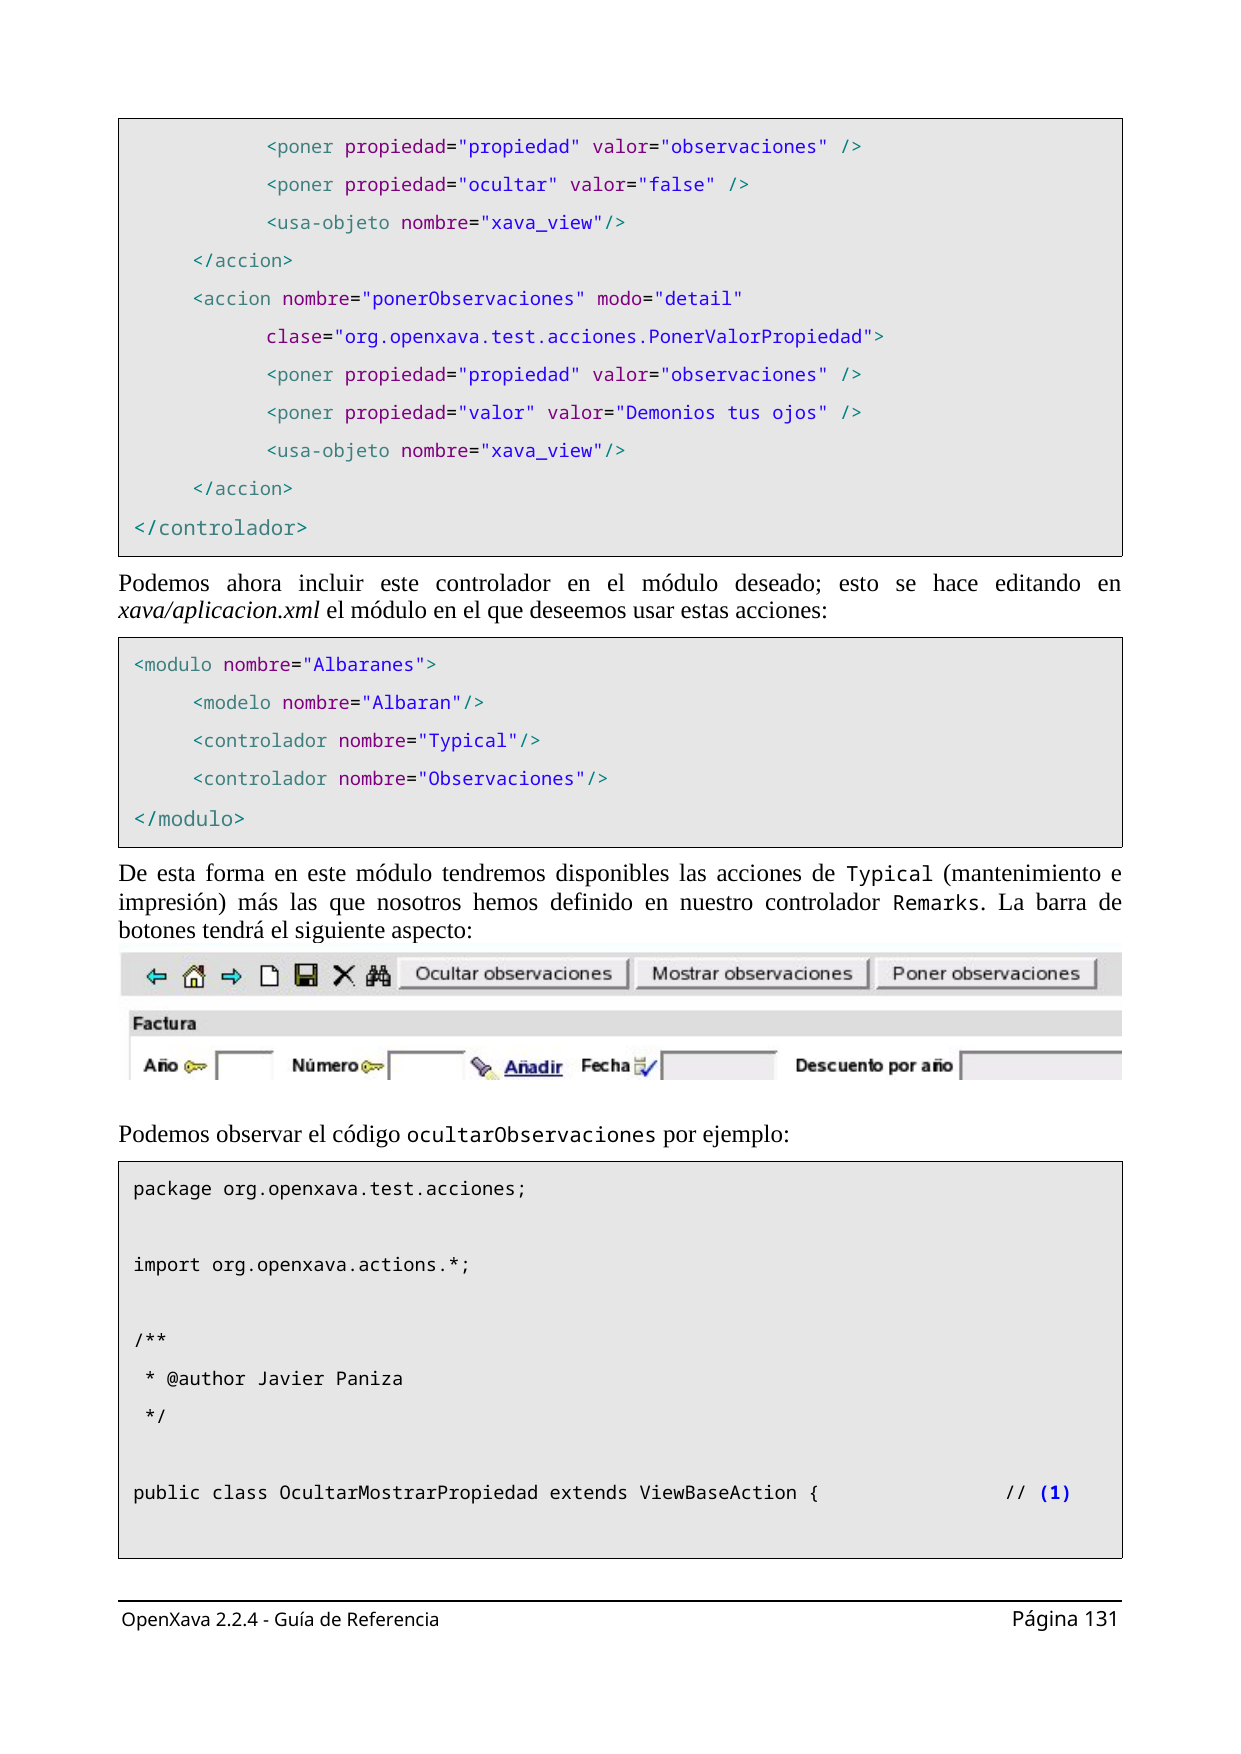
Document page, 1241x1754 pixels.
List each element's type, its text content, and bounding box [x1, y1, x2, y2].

text <poner propiedad="propiedad" valor="observaciones" /> [119, 346, 1122, 384]
text * @author Javier Paniza [119, 1351, 1122, 1389]
text De esta forma en este módulo tendremos disponibles las acciones de Typical (mantenimiento e impresión) más las que nosotros hemos definido en nuestro controlador Remarks. La barra de botones tendrá el siguiente aspecto: [118, 859, 1122, 943]
text import org.openxava.actions.*; [119, 1237, 1122, 1275]
text <poner propiedad="valor" valor="Demonios tus ojos" /> [119, 384, 1122, 422]
text </accion> [119, 232, 1122, 270]
text clase="org.openxava.test.acciones.PonerValorPropiedad"> [119, 308, 1122, 346]
text </accion> [119, 460, 1122, 498]
text </modulo> [119, 789, 1122, 847]
text public class OcultarMostrarPropiedad extends ViewBaseAction { // (1) [119, 1465, 1122, 1503]
text <usa-objeto nombre="xava_view"/> [119, 422, 1122, 460]
text Podemos observar el código ocultarObservaciones por ejemplo: [118, 1120, 1122, 1148]
text package org.openxava.test.acciones; [119, 1162, 1122, 1199]
text */ [119, 1389, 1122, 1427]
text <usa-objeto nombre="xava_view"/> [119, 194, 1122, 232]
text <poner propiedad="propiedad" valor="observaciones" /> [119, 119, 1122, 156]
text <modelo nombre="Albaran"/> [119, 675, 1122, 713]
text <controlador nombre="Observaciones"/> [119, 751, 1122, 789]
text Podemos ahora incluir este controlador en el módulo deseado; esto se hace editando en xava/aplicacion.xml el módulo en el que deseemos usar estas acciones: [118, 569, 1122, 624]
text <modulo nombre="Albaranes"> [119, 638, 1122, 675]
picture [118, 943, 1122, 1080]
text <accion nombre="ponerObservaciones" modo="detail" [119, 270, 1122, 308]
text <controlador nombre="Typical"/> [119, 713, 1122, 751]
text <poner propiedad="ocultar" valor="false" /> [119, 156, 1122, 194]
text </controlador> [119, 498, 1122, 556]
text /** [119, 1313, 1122, 1351]
